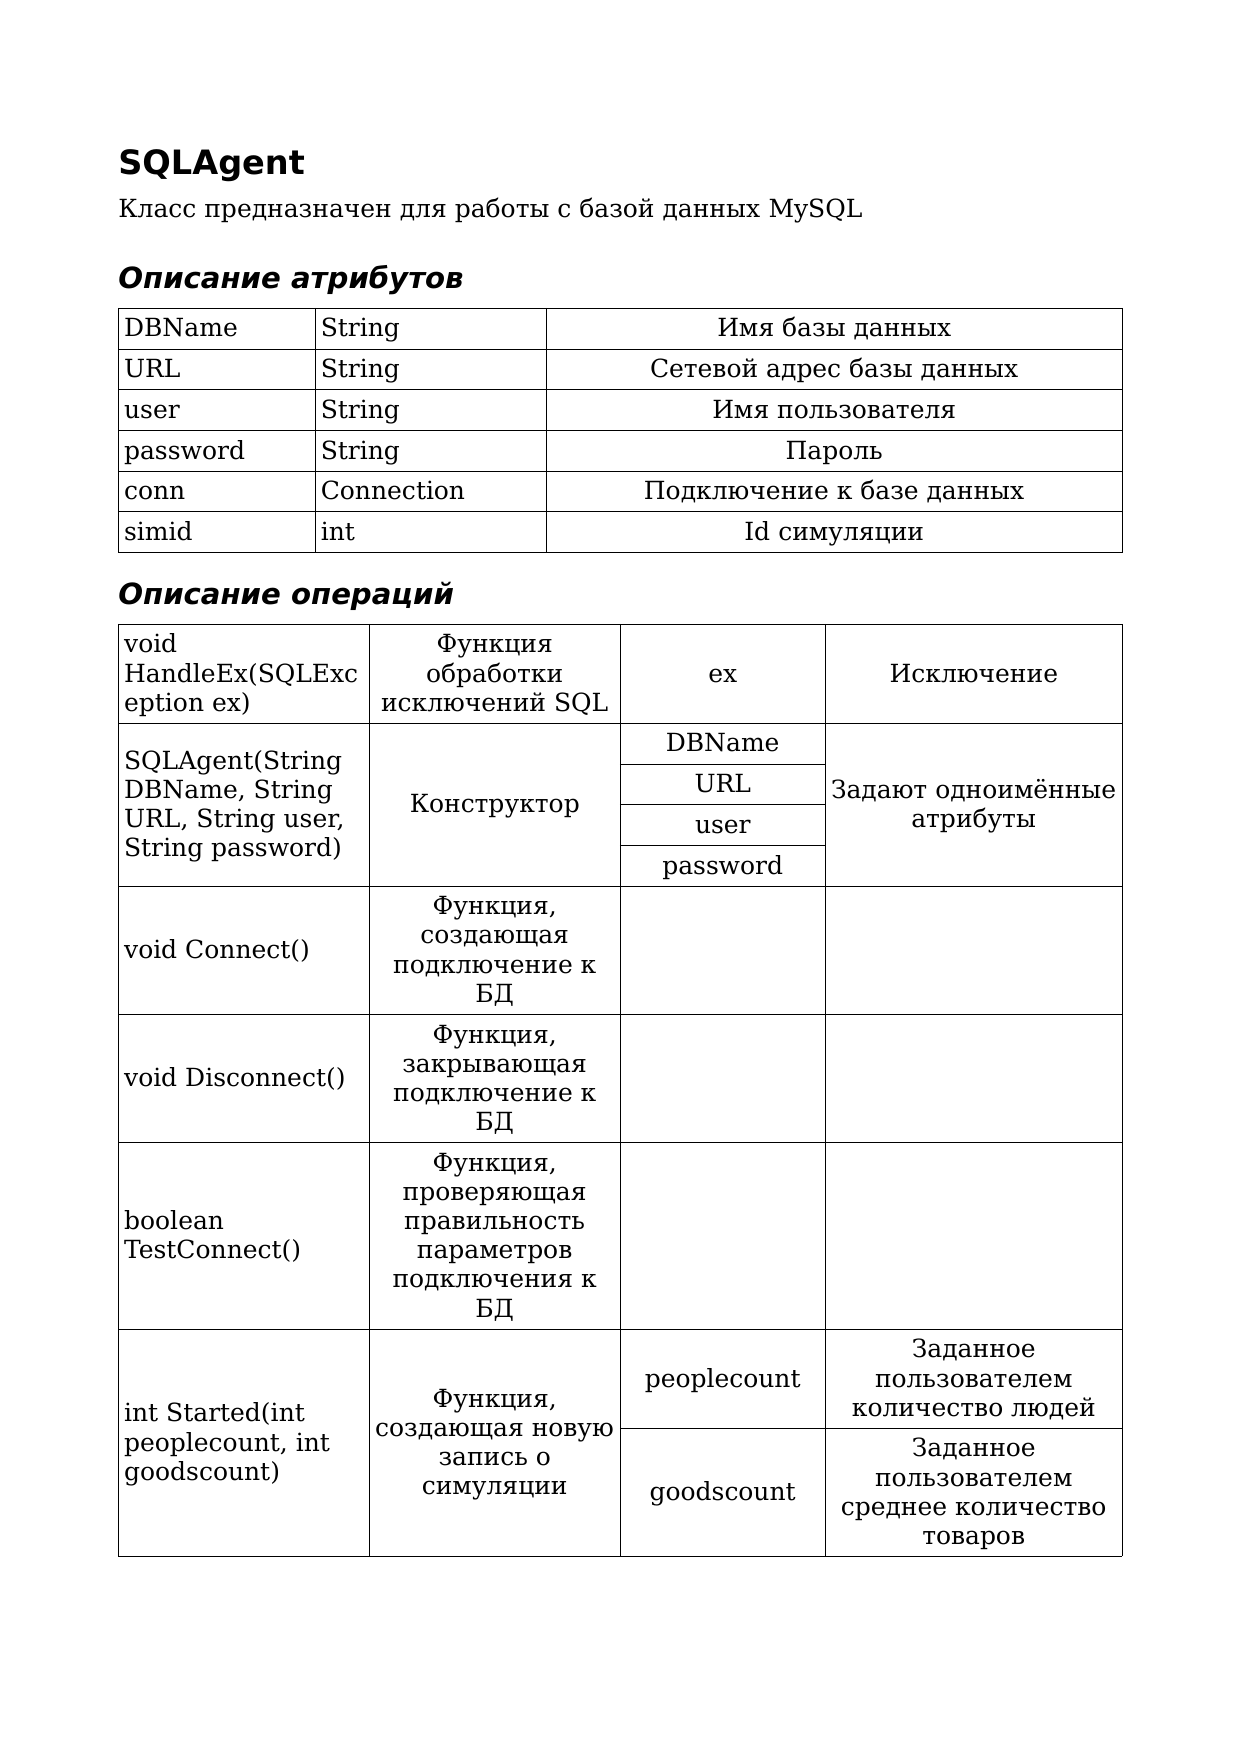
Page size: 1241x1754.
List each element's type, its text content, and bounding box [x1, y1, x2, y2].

table_cell String [316, 390, 546, 430]
table_cell [826, 1143, 1122, 1329]
table_cell [621, 1015, 825, 1142]
table_cell [826, 1015, 1122, 1142]
table_cell user [119, 390, 315, 430]
table_cell conn [119, 472, 315, 511]
table_cell Имя пользователя [547, 390, 1122, 430]
table_cell void Disconnect() [119, 1015, 369, 1142]
table_cell Заданное пользователем количество людей [826, 1330, 1122, 1428]
table_cell [621, 887, 825, 1014]
table_cell DBName [621, 724, 825, 763]
table_cell boolean TestConnect() [119, 1143, 369, 1329]
table_header void HandleEx(SQLException ex) [119, 625, 369, 723]
table_header ex [621, 625, 825, 723]
table_cell URL [621, 765, 825, 804]
table_header Имя базы данных [547, 309, 1122, 348]
table_cell [826, 887, 1122, 1014]
table_cell peoplecount [621, 1330, 825, 1428]
table_cell Подключение к базе данных [547, 472, 1122, 511]
table_cell Пароль [547, 431, 1122, 471]
table_cell Функция, создающая подключение к БД [370, 887, 620, 1014]
table_cell int [316, 512, 546, 552]
table_cell [621, 1143, 825, 1329]
table_cell simid [119, 512, 315, 552]
table_cell goodscount [621, 1429, 825, 1556]
text Класс предназначен для работы с базой данных MySQL [118, 195, 1122, 224]
table_header Исключение [826, 625, 1122, 723]
table_header String [316, 309, 546, 348]
table_cell password [119, 431, 315, 471]
table_cell int Started(int peoplecount, int goodscount) [119, 1330, 369, 1556]
table_cell String [316, 350, 546, 389]
table_cell Задают одноимённые атрибуты [826, 724, 1122, 886]
table_cell Конструктор [370, 724, 620, 886]
table_cell Connection [316, 472, 546, 511]
table_cell void Connect() [119, 887, 369, 1014]
subtitle Описание атрибутов [118, 261, 1122, 295]
table_cell URL [119, 350, 315, 389]
subtitle SQLAgent [118, 143, 1122, 182]
table_cell SQLAgent(String DBName, String URL, String user, String password) [119, 724, 369, 886]
table_header DBName [119, 309, 315, 348]
table_cell String [316, 431, 546, 471]
table_cell Id симуляции [547, 512, 1122, 552]
table_cell user [621, 805, 825, 845]
table_header Функция обработки исключений SQL [370, 625, 620, 723]
table_cell Функция, закрывающая подключение к БД [370, 1015, 620, 1142]
table_cell Сетевой адрес базы данных [547, 350, 1122, 389]
table_cell Функция, проверяющая правильность параметров подключения к БД [370, 1143, 620, 1329]
subtitle Описание операций [118, 577, 1122, 611]
table_cell Функция, создающая новую запись о симуляции [370, 1330, 620, 1556]
table_cell Заданное пользователем среднее количество товаров [826, 1429, 1122, 1556]
table_cell password [621, 846, 825, 886]
